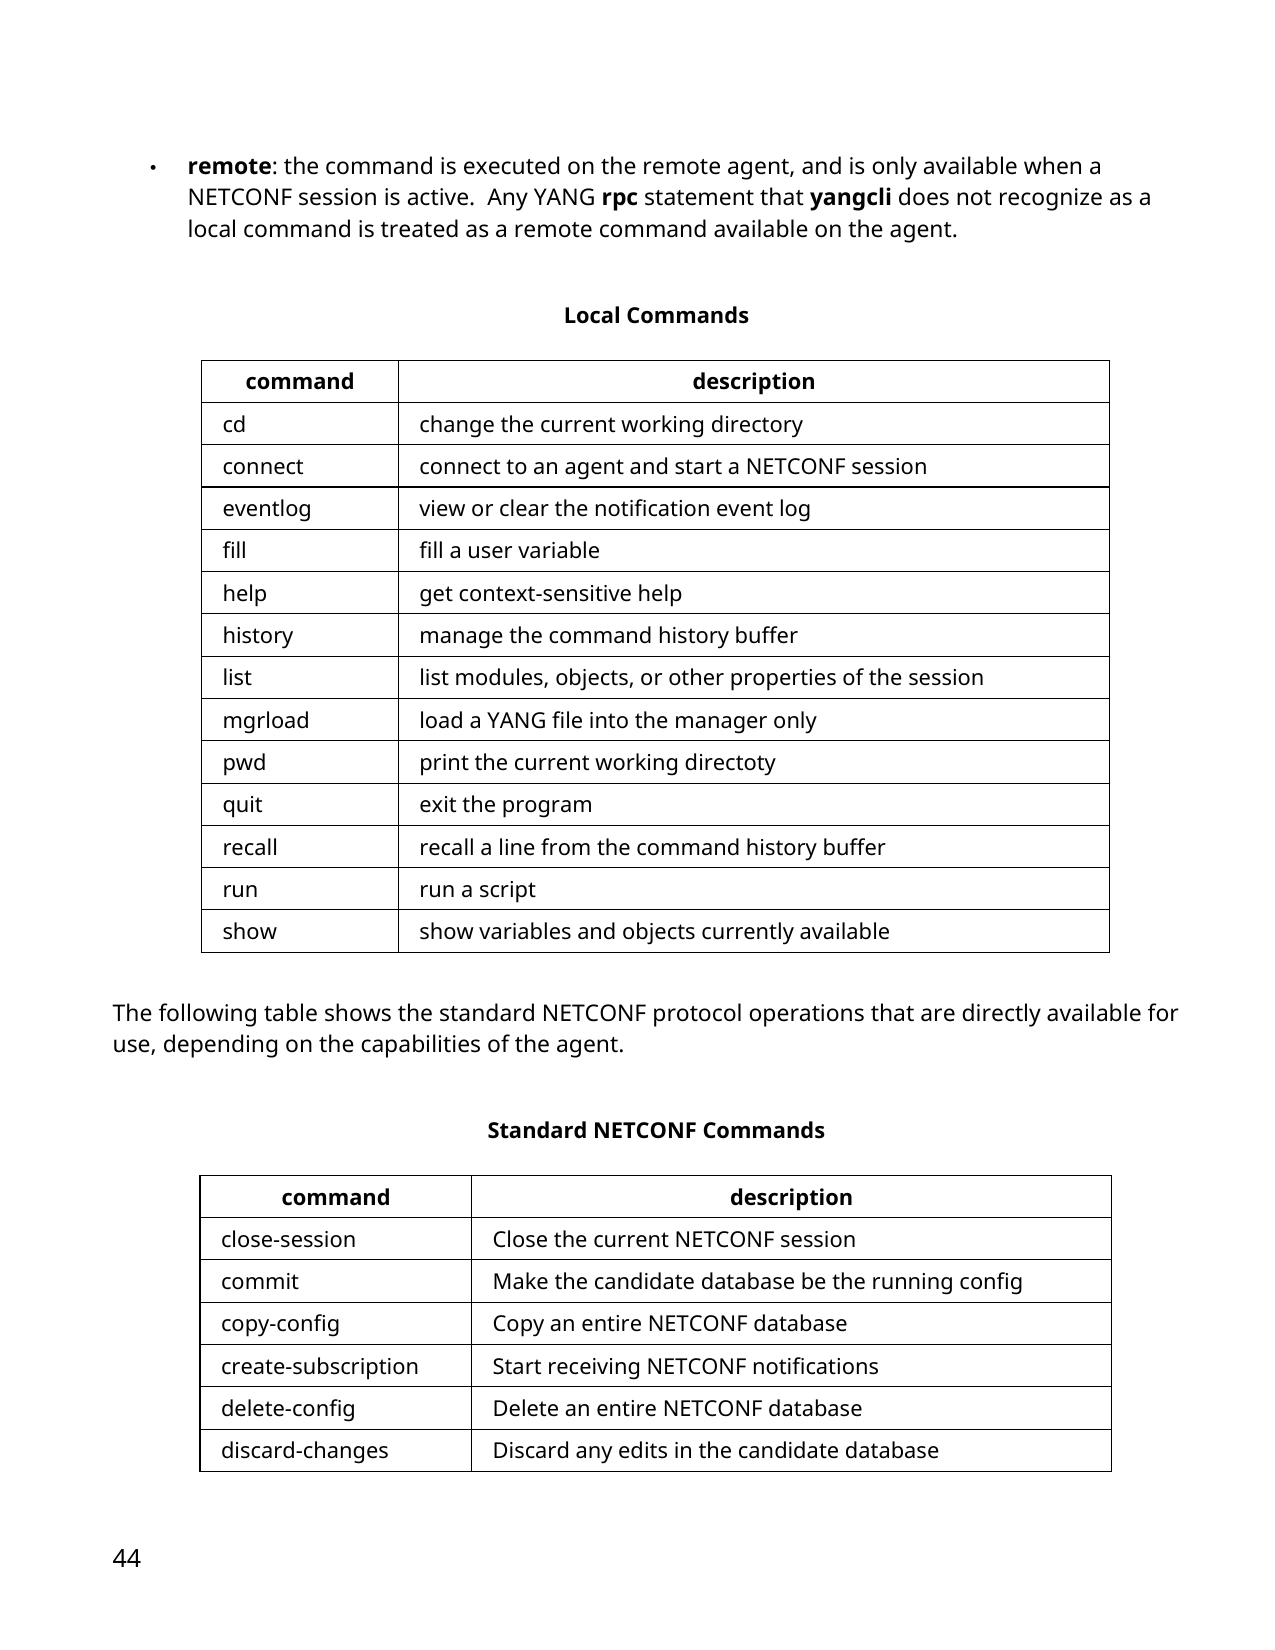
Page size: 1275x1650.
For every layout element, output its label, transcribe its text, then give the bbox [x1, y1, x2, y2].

table_cell manage the command history buffer [399, 614, 1109, 656]
table_header description [472, 1176, 1111, 1217]
table_cell history [202, 614, 398, 656]
table_cell list modules, objects, or other properties of the session [399, 657, 1109, 698]
table_cell recall a line from the command history buffer [399, 826, 1109, 867]
table_cell run [202, 868, 398, 909]
table_cell show variables and objects currently available [399, 910, 1109, 952]
table_cell show [202, 910, 398, 952]
subtitle Standard NETCONF Commands [127, 1115, 1185, 1145]
table_cell eventlog [202, 488, 398, 529]
table_cell recall [202, 826, 398, 867]
table_cell get context-sensitive help [399, 572, 1109, 613]
table_cell cd [202, 403, 398, 444]
table_header command [201, 1176, 471, 1217]
table_cell run a script [399, 868, 1109, 909]
table_cell exit the program [399, 784, 1109, 825]
table_cell Discard any edits in the candidate database [472, 1430, 1111, 1471]
table_cell fill a user variable [399, 530, 1109, 571]
table_cell fill [202, 530, 398, 571]
table_cell delete-config [201, 1387, 471, 1428]
text The following table shows the standard NETCONF protocol operations that are directly available for use, depending on the capabilities of the agent. [112, 996, 1200, 1059]
table_cell connect to an agent and start a NETCONF session [399, 445, 1109, 486]
subtitle Local Commands [127, 300, 1185, 330]
table_cell commit [201, 1260, 471, 1302]
table_cell Make the candidate database be the running config [472, 1260, 1111, 1302]
table_cell mgrload [202, 699, 398, 740]
table_cell help [202, 572, 398, 613]
table_cell create-subscription [201, 1345, 471, 1386]
table_cell list [202, 657, 398, 698]
table_cell pwd [202, 741, 398, 782]
table_cell print the current working directoty [399, 741, 1109, 782]
list remote: the command is executed on the remote agent, and is only available when a NETCONF session is active. Any YANG rpc statement that yangcli does not recognize as a local command is treated as a remote command available on the agent. [150, 150, 1200, 244]
table_cell view or clear the notification event log [399, 488, 1109, 529]
table_cell change the current working directory [399, 403, 1109, 444]
table_cell close-session [201, 1218, 471, 1259]
table_cell Copy an entire NETCONF database [472, 1303, 1111, 1344]
table_cell Delete an entire NETCONF database [472, 1387, 1111, 1428]
table_cell discard-changes [201, 1430, 471, 1471]
table_cell Start receiving NETCONF notifications [472, 1345, 1111, 1386]
table_header description [399, 361, 1109, 402]
table_cell Close the current NETCONF session [472, 1218, 1111, 1259]
table_cell quit [202, 784, 398, 825]
table_cell copy-config [201, 1303, 471, 1344]
table_cell load a YANG file into the manager only [399, 699, 1109, 740]
table_header command [202, 361, 398, 402]
table_cell connect [202, 445, 398, 486]
